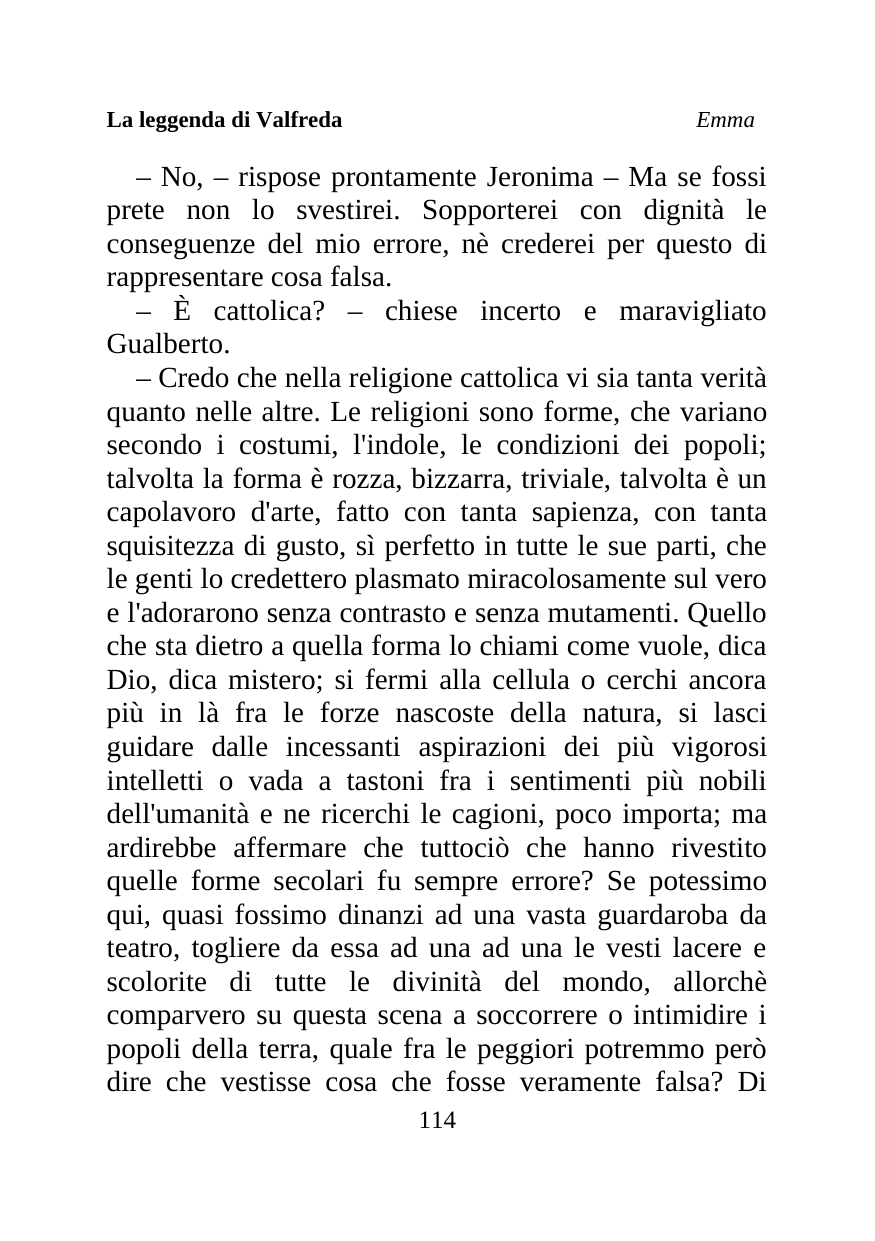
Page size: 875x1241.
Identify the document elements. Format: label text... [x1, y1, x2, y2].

text – No, – rispose prontamente Jeronima – Ma se fossi prete non lo svestirei. Sopporterei con dignità le conseguenze del mio errore, nè crederei per questo di rappresentare cosa falsa. [106, 159, 768, 293]
text – È cattolica? – chiese incerto e maravigliato Gualberto. [106, 293, 768, 360]
text – Credo che nella religione cattolica vi sia tanta verità quanto nelle altre. Le religioni sono forme, che variano secondo i costumi, l'indole, le condizioni dei popoli; talvolta la forma è rozza, bizzarra, triviale, talvolta è un capolavoro d'arte, fatto con tanta sapienza, con tanta squisitezza di gusto, sì perfetto in tutte le sue parti, che le genti lo credettero plasmato miracolosamente sul vero e l'adorarono senza contrasto e senza mutamenti. Quello che sta dietro a quella forma lo chiami come vuole, dica Dio, dica mistero; si fermi alla cellula o cerchi ancora più in là fra le forze nascoste della natura, si lasci guidare dalle incessanti aspirazioni dei più vigorosi intelletti o vada a tastoni fra i sentimenti più nobili dell'umanità e ne ricerchi le cagioni, poco importa; ma ardirebbe affermare che tuttociò che hanno rivestito quelle forme secolari fu sempre errore? Se potessimo qui, quasi fossimo dinanzi ad una vasta guardaroba da teatro, togliere da essa ad una ad una le vesti lacere e scolorite di tutte le divinità del mondo, allorchè comparvero su questa scena a soccorrere o intimidire i popoli della terra, quale fra le peggiori potremmo però dire che vestisse cosa che fosse veramente falsa? Di [106, 360, 768, 1098]
